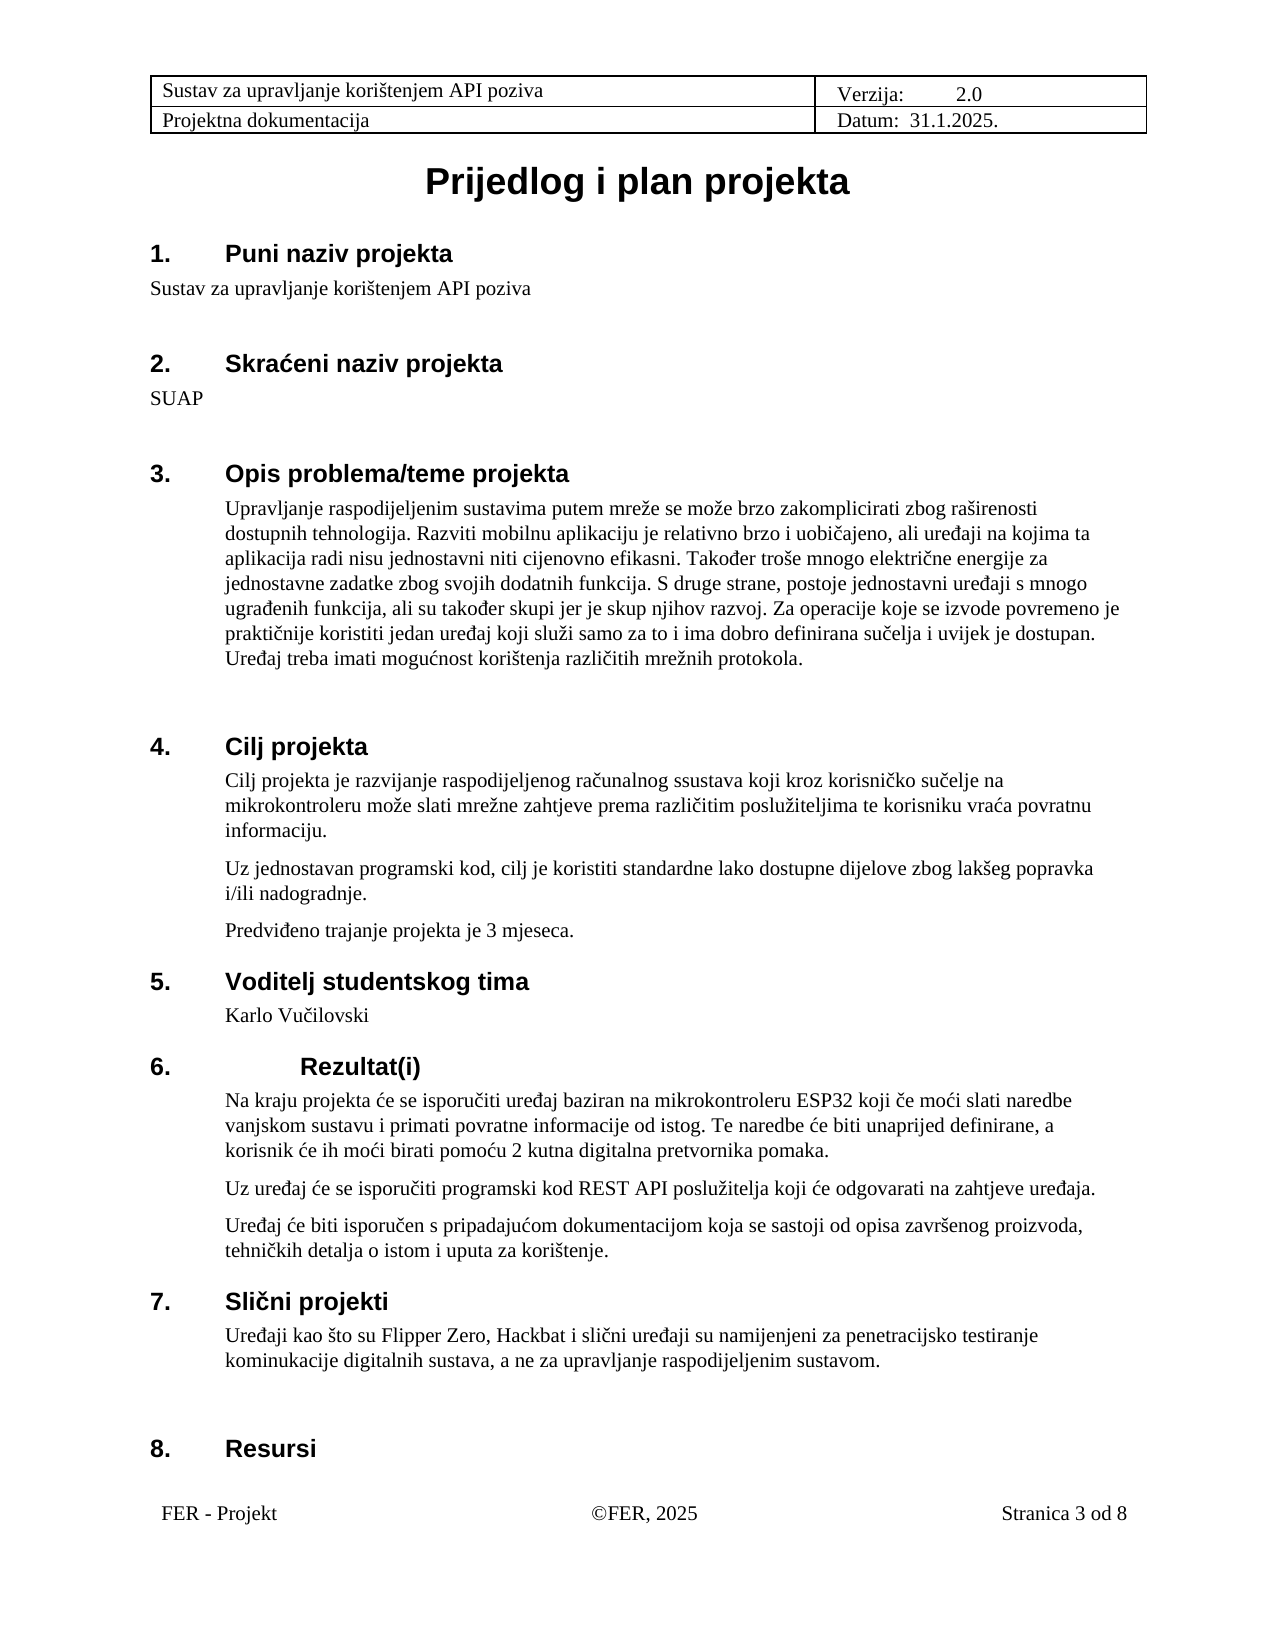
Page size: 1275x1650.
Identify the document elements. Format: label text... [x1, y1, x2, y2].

subtitle Puni naziv projekta [150, 239, 1125, 268]
text Cilj projekta je razvijanje raspodijeljenog računalnog ssustava koji kroz korisničko sučelje na mikrokontroleru može slati mrežne zahtjeve prema različitim poslužiteljima te korisniku vraća povratnu informaciju. [225, 767, 1125, 842]
title Prijedlog i plan projekta [150, 159, 1125, 202]
text Karlo Vučilovski [225, 1002, 1125, 1027]
text Predviđeno trajanje projekta je 3 mjeseca. [225, 917, 1125, 942]
subtitle Rezultat(i) [150, 1052, 1125, 1081]
text Na kraju projekta će se isporučiti uređaj baziran na mikrokontroleru ESP32 koji če moći slati naredbe vanjskom sustavu i primati povratne informacije od istog. Te naredbe će biti unaprijed definirane, a korisnik će ih moći birati pomoću 2 kutna digitalna pretvornika pomaka. [225, 1087, 1125, 1162]
subtitle Opis problema/teme projekta [150, 459, 1125, 488]
subtitle Skraćeni naziv projekta [150, 349, 1125, 378]
text Uz jednostavan programski kod, cilj je koristiti standardne lako dostupne dijelove zbog lakšeg popravka i/ili nadogradnje. [225, 854, 1125, 904]
text Sustav za upravljanje korištenjem API poziva [150, 274, 1125, 299]
text Uz uređaj će se isporučiti programski kod REST API poslužitelja koji će odgovarati na zahtjeve uređaja. [225, 1174, 1125, 1199]
text Uređaji kao što su Flipper Zero, Hackbat i slični uređaji su namijenjeni za penetracijsko testiranje kominukacije digitalnih sustava, a ne za upravljanje raspodijeljenim sustavom. [225, 1322, 1125, 1372]
text SUAP [150, 384, 1125, 409]
text Upravljanje raspodijeljenim sustavima putem mreže se može brzo zakomplicirati zbog raširenosti dostupnih tehnologija. Razviti mobilnu aplikaciju je relativno brzo i uobičajeno, ali uređaji na kojima ta aplikacija radi nisu jednostavni niti cijenovno efikasni. Također troše mnogo električne energije za jednostavne zadatke zbog svojih dodatnih funkcija. S druge strane, postoje jednostavni uređaji s mnogo ugrađenih funkcija, ali su također skupi jer je skup njihov razvoj. Za operacije koje se izvode povremeno je praktičnije koristiti jedan uređaj koji služi samo za to i ima dobro definirana sučelja i uvijek je dostupan. Uređaj treba imati mogućnost korištenja različitih mrežnih protokola. [225, 494, 1125, 669]
subtitle Resursi [150, 1434, 1125, 1463]
text Uređaj će biti isporučen s pripadajućom dokumentacijom koja se sastoji od opisa završenog proizvoda, tehničkih detalja o istom i uputa za korištenje. [225, 1212, 1125, 1262]
subtitle Slični projekti [150, 1287, 1125, 1316]
subtitle Cilj projekta [150, 732, 1125, 761]
subtitle Voditelj studentskog tima [150, 967, 1125, 996]
